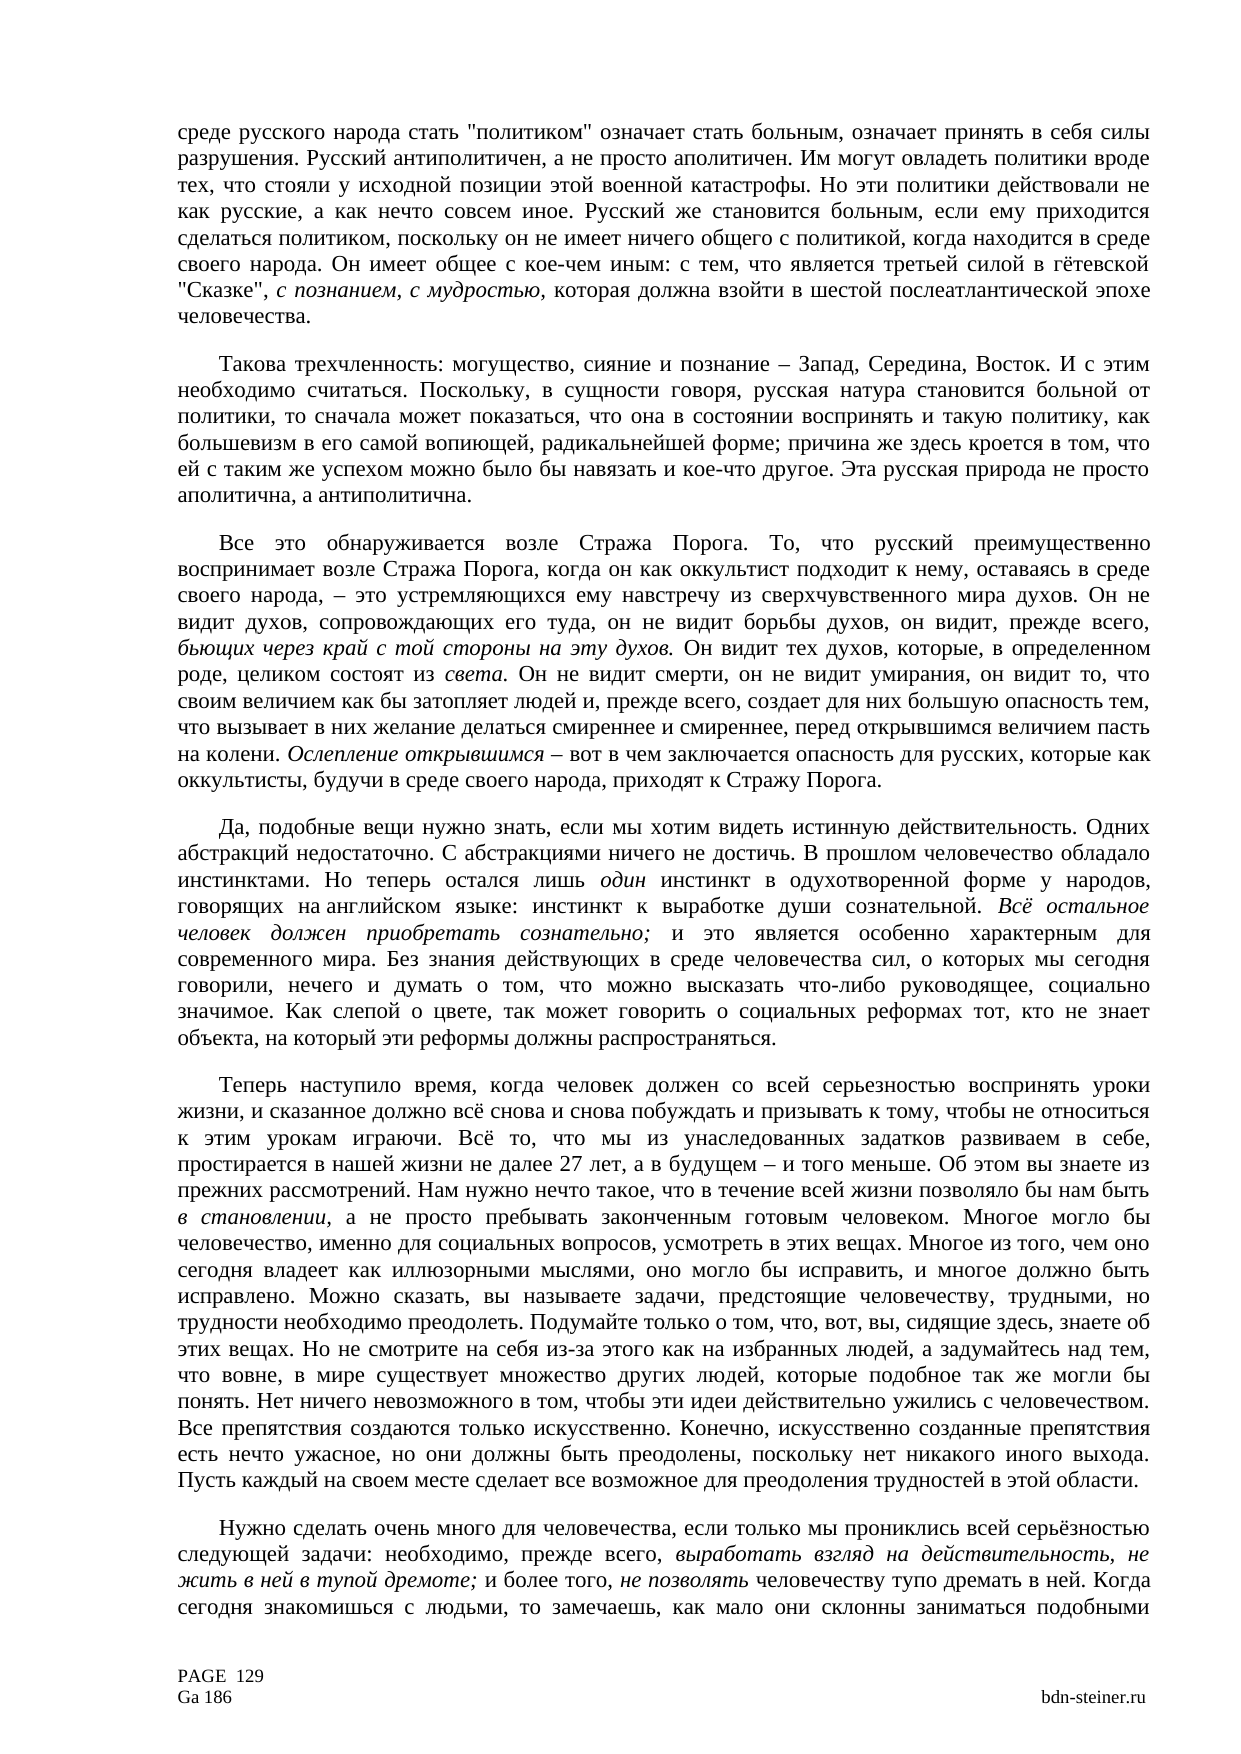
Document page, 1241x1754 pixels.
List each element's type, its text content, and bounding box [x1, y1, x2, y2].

text среде русского народа стать "политиком" означает стать больным, означает принять в себя силы разрушения. Русский антиполитичен, а не просто аполитичен. Им могут овладеть политики вроде тех, что стояли у исходной позиции этой военной катастрофы. Но эти политики действовали не как русские, а как нечто совсем иное. Русский же становится больным, если ему приходится сделаться политиком, поскольку он не имеет ничего общего с политикой, когда находится в среде своего народа. Он имеет общее с кое-чем иным: с тем, что является третьей силой в гётевской "Сказке", с познанием, с мудростью, которая должна взойти в шестой послеатлантической эпохе человечества. [177, 118, 1152, 329]
text Такова трехчленность: могущество, сияние и познание – Запад, Середина, Восток. И с этим необходимо считаться. Поскольку, в сущности говоря, русская натура становится больной от политики, то сначала может показаться, что она в состоянии воспринять и такую политику, как большевизм в его самой вопиющей, радикальнейшей форме; причина же здесь кроется в том, что ей с таким же успехом можно было бы навязать и кое-что другое. Эта русская природа не просто аполитична, а антиполитична. [177, 350, 1152, 508]
text Да, подобные вещи нужно знать, если мы хотим видеть истинную действительность. Одних абстракций недостаточно. С абстракциями ничего не достичь. В прошлом человечество обладало инстинктами. Но теперь остался лишь один инстинкт в одухотворенной форме у народов, говорящих на английском языке: инстинкт к выработке души сознательной. Всё остальное человек должен приобретать сознательно; и это является особенно характерным для современного мира. Без знания действующих в среде человечества сил, о которых мы сегодня говорили, нечего и думать о том, что можно высказать что-либо руководящее, социально значимое. Как слепой о цвете, так может говорить о социальных реформах тот, кто не знает объекта, на который эти реформы должны распространяться. [177, 813, 1152, 1050]
text Нужно сделать очень много для человечества, если только мы прониклись всей серьёзностью следующей задачи: необходимо, прежде всего, выработать взгляд на действительность, не жить в ней в тупой дремоте; и более того, не позволять человечеству тупо дремать в ней. Когда сегодня знакомишься с людьми, то замечаешь, как мало они склонны заниматься подобными [177, 1514, 1152, 1619]
text Все это обнаруживается возле Стража Порога. То, что русский преимущественно воспринимает возле Стража Порога, когда он как оккультист подходит к нему, оставаясь в среде своего народа, – это устремляющихся ему навстречу из сверхчувственного мира духов. Он не видит духов, сопровождающих его туда, он не видит борьбы духов, он видит, прежде всего, бьющих через край с той стороны на эту духов. Он видит тех духов, которые, в определенном роде, целиком состоят из света. Он не видит смерти, он не видит умирания, он видит то, что своим величием как бы затопляет людей и, прежде всего, создает для них большую опасность тем, что вызывает в них желание делаться смиреннее и смиреннее, перед открывшимся величием пасть на колени. Ослепление открывшимся – вот в чем заключается опасность для русских, которые как оккультисты, будучи в среде своего народа, приходят к Стражу Порога. [177, 529, 1152, 792]
text Теперь наступило время, когда человек должен со всей серьезностью воспринять уроки жизни, и сказанное должно всё снова и снова побуждать и призывать к тому, чтобы не относиться к этим урокам играючи. Всё то, что мы из унаследованных задатков развиваем в себе, простирается в нашей жизни не далее 27 лет, а в будущем – и того меньше. Об этом вы знаете из прежних рассмотрений. Нам нужно нечто такое, что в течение всей жизни позволяло бы нам быть в становлении, а не просто пребывать законченным готовым человеком. Многое могло бы человечество, именно для социальных вопросов, усмотреть в этих вещах. Многое из того, чем оно сегодня владеет как иллюзорными мыслями, оно могло бы исправить, и многое должно быть исправлено. Можно сказать, вы называете задачи, предстоящие человечеству, трудными, но трудности необходимо преодолеть. Подумайте только о том, что, вот, вы, сидящие здесь, знаете об этих вещах. Но не смотрите на себя из-за этого как на избранных людей, а задумайтесь над тем, что вовне, в мире существует множество других людей, которые подобное так же могли бы понять. Нет ничего невозможного в том, чтобы эти идеи действительно ужились с человечеством. Все препятствия создаются только искусственно. Конечно, искусственно созданные препятствия есть нечто ужасное, но они должны быть преодолены, поскольку нет никакого иного выхода. Пусть каждый на своем месте сделает все возможное для преодоления трудностей в этой области. [177, 1071, 1152, 1493]
